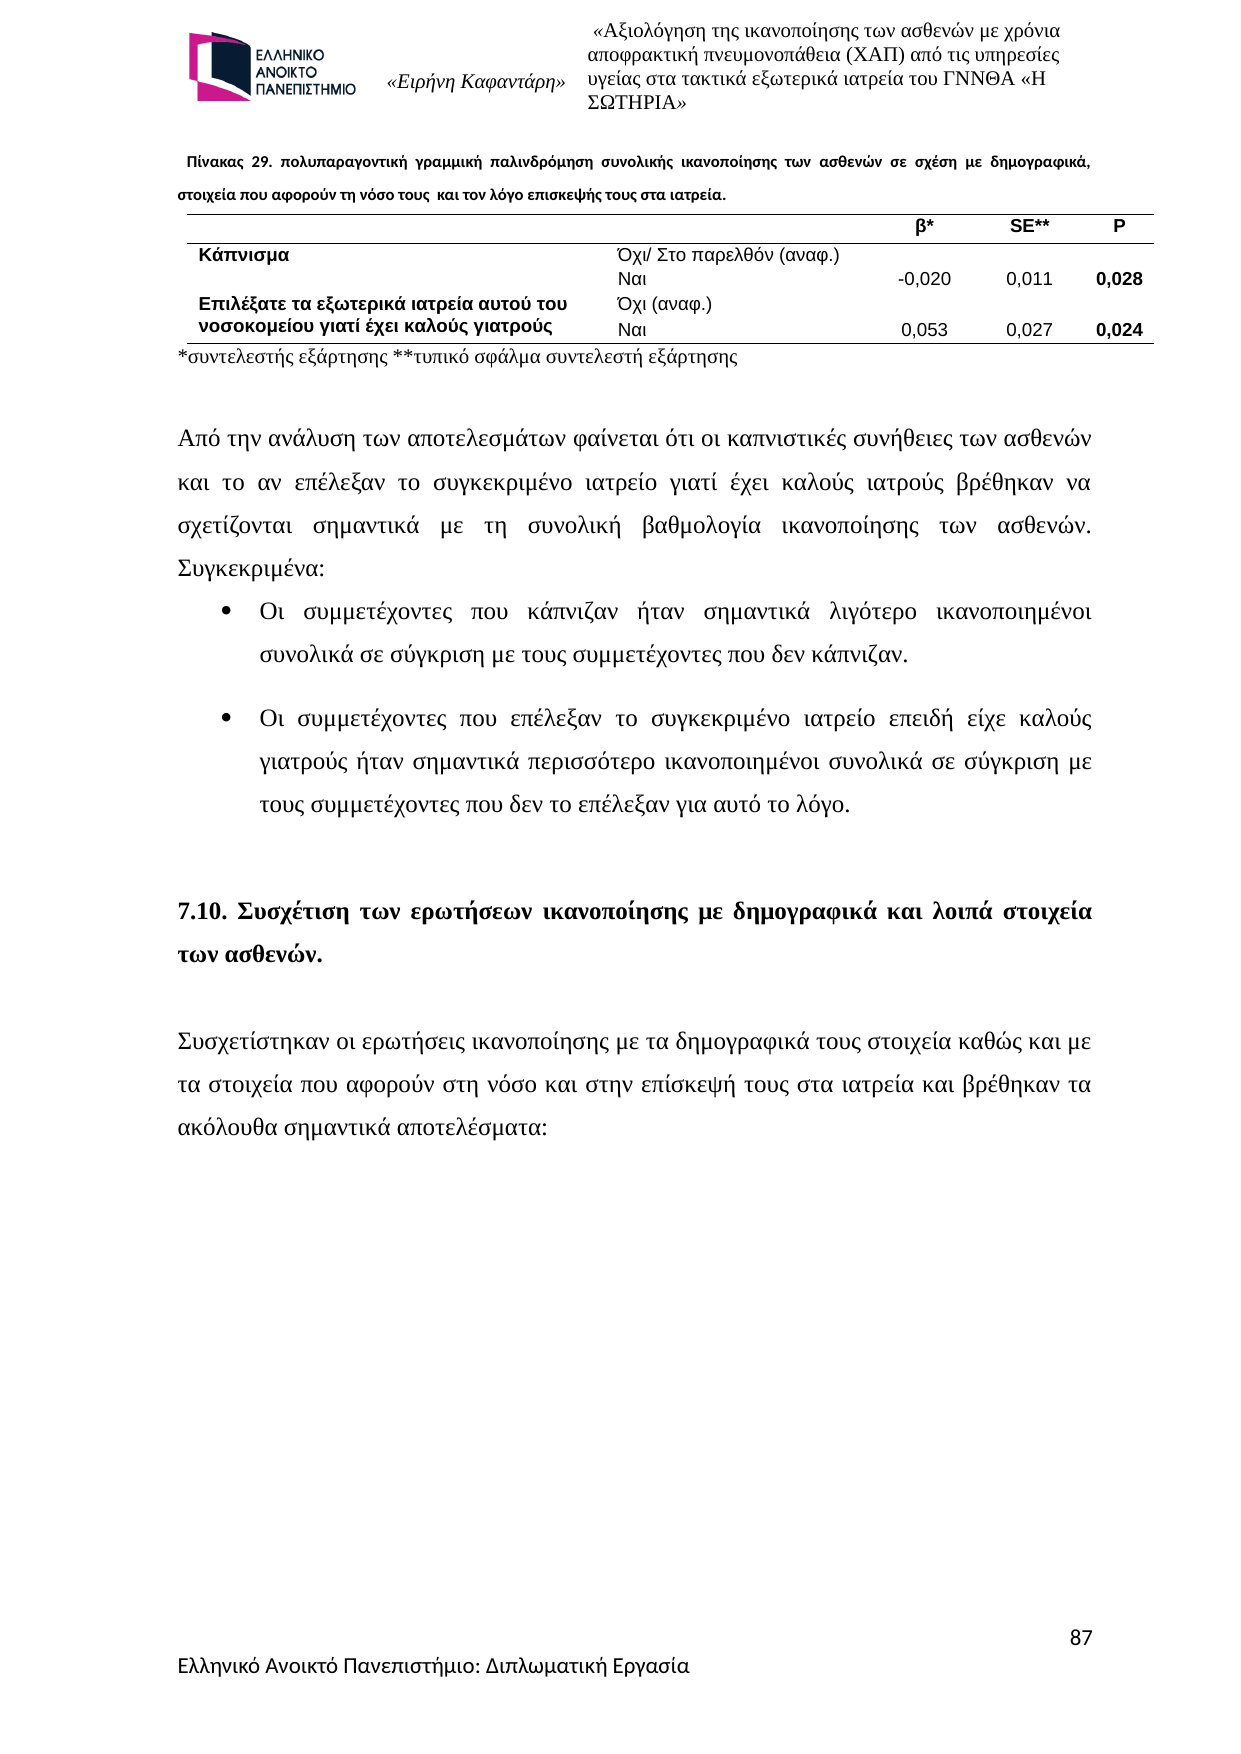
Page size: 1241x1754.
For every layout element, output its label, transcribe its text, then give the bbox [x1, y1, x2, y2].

table_header β* [874, 215, 974, 243]
table_cell Όχι (αναφ.) [606, 293, 874, 318]
text Συσχετίστηκαν οι ερωτήσεις ικανοποίησης με τα δημογραφικά τους στοιχεία καθώς και με τα στοιχεία που αφορούν στη νόσο και στην επίσκεψή τους στα ιατρεία και βρέθηκαν τα ακόλουθα σημαντικά αποτελέσματα: [177, 1026, 1093, 1141]
text Από την ανάλυση των αποτελεσμάτων φαίνεται ότι οι καπνιστικές συνήθειες των ασθενών και το αν επέλεξαν το συγκεκριμένο ιατρείο γιατί έχει καλούς ιατρούς βρέθηκαν να σχετίζονται σημαντικά με τη συνολική βαθμολογία ικανοποίησης των ασθενών. Συγκεκριμένα: [177, 423, 1093, 582]
table_cell [874, 293, 974, 318]
table_header P [1085, 215, 1154, 243]
table_cell Επιλέξατε τα εξωτερικά ιατρεία αυτού του νοσοκομείου γιατί έχει καλούς γιατρούς [187, 293, 606, 343]
table_header SE** [974, 215, 1084, 243]
text 7.10. Συσχέτιση των ερωτήσεων ικανοποίησης με δημογραφικά και λοιπά στοιχεία των ασθενών. [177, 896, 1093, 968]
list Οι συμμετέχοντες που κάπνιζαν ήταν σημαντικά λιγότερο ικανοποιημένοι συνολικά σε σύγκριση με τους συμμετέχοντες που δεν κάπνιζαν. [222, 596, 1093, 668]
table_cell 0,024 [1085, 318, 1154, 343]
table_cell Ναι [606, 268, 874, 293]
table_cell 0,027 [974, 318, 1084, 343]
table_cell -0,020 [874, 268, 974, 293]
table_cell Κάπνισμα [187, 244, 606, 293]
table_cell 0,011 [974, 268, 1084, 293]
table_cell 0,053 [874, 318, 974, 343]
table_cell [974, 293, 1084, 318]
table_header [606, 215, 874, 243]
table_cell [1085, 293, 1154, 318]
text Πίνακας 29. πολυπαραγοντική γραμμική παλινδρόμηση συνολικής ικανοποίησης των ασθενών σε σχέση με δημογραφικά, στοιχεία που αφορούν τη νόσο τους και τον λόγο επισκεψής τους στα ιατρεία. [177, 146, 1093, 204]
table_cell Ναι [606, 318, 874, 343]
table_cell 0,028 [1085, 268, 1154, 293]
text *συντελεστής εξάρτησης **τυπικό σφάλμα συντελεστή εξάρτησης [177, 344, 1093, 368]
table_cell Όχι/ Στο παρελθόν (αναφ.) [606, 244, 874, 268]
table_cell [1085, 244, 1154, 268]
table_cell [874, 244, 974, 268]
list Οι συμμετέχοντες που επέλεξαν το συγκεκριμένο ιατρείο επειδή είχε καλούς γιατρούς ήταν σημαντικά περισσότερο ικανοποιημένοι συνολικά σε σύγκριση με τους συμμετέχοντες που δεν το επέλεξαν για αυτό το λόγο. [222, 703, 1093, 818]
table_cell [974, 244, 1084, 268]
table_header [187, 215, 606, 243]
picture [189, 32, 356, 101]
